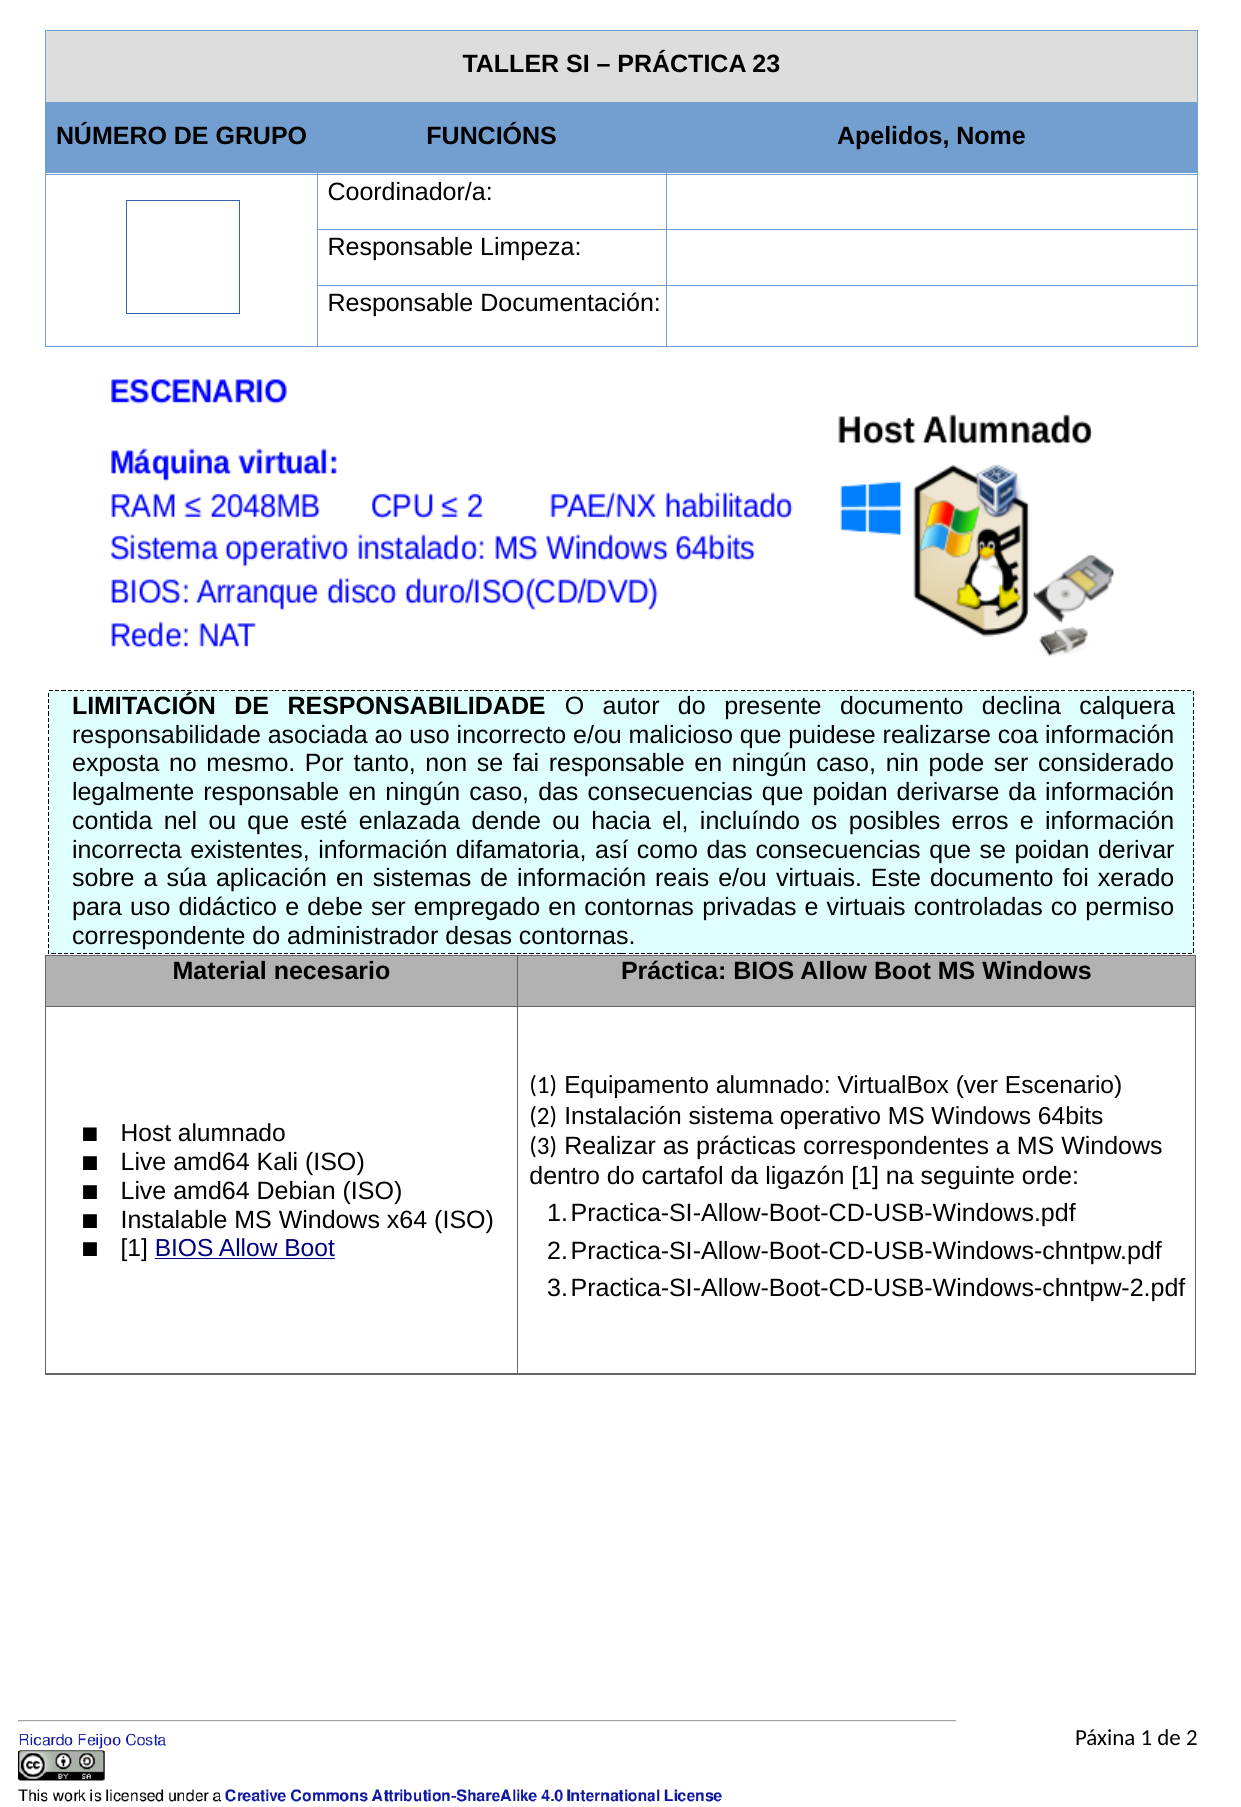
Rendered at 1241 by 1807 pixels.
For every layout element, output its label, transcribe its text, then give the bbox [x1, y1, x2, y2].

table_cell [667, 230, 1197, 284]
table_cell NÚMERO DE GRUPO [46, 103, 317, 173]
table_cell FUNCIÓNS [318, 103, 666, 173]
table_cell Coordinador/a: [318, 175, 666, 229]
table_cell Host alumnado Live amd64 Kali (ISO) Live amd64 Debian (ISO) Instalable MS Windows x64 (ISO) [1] BIOS Allow Boot [46, 1007, 517, 1373]
picture [89, 363, 1130, 690]
table_cell [667, 175, 1197, 229]
table_header Material necesario [46, 956, 517, 1006]
table_cell [46, 175, 317, 346]
table_cell Responsable Limpeza: [318, 230, 666, 284]
picture [8, 1715, 957, 1806]
table_cell Apelidos, Nome [667, 103, 1197, 173]
table_header Práctica: BIOS Allow Boot MS Windows [518, 956, 1195, 1006]
table_cell Responsable Documentación: [318, 286, 666, 346]
table_cell Equipamento alumnado: VirtualBox (ver Escenario) Instalación sistema operativo MS Windows 64bits Realizar as prácticas correspondentes a MS Windows dentro do cartafol da ligazón [1] na seguinte orde: Practica-SI-Allow-Boot-CD-USB-Windows.pdf Practica-SI-Allow-Boot-CD-USB-Windows-chntpw.pdf Practica-SI-Allow-Boot-CD-USB-Windows-chntpw-2.pdf [518, 1007, 1195, 1373]
table_cell [667, 286, 1197, 346]
table_header TALLER SI – PRÁCTICA 23 [46, 31, 1197, 102]
